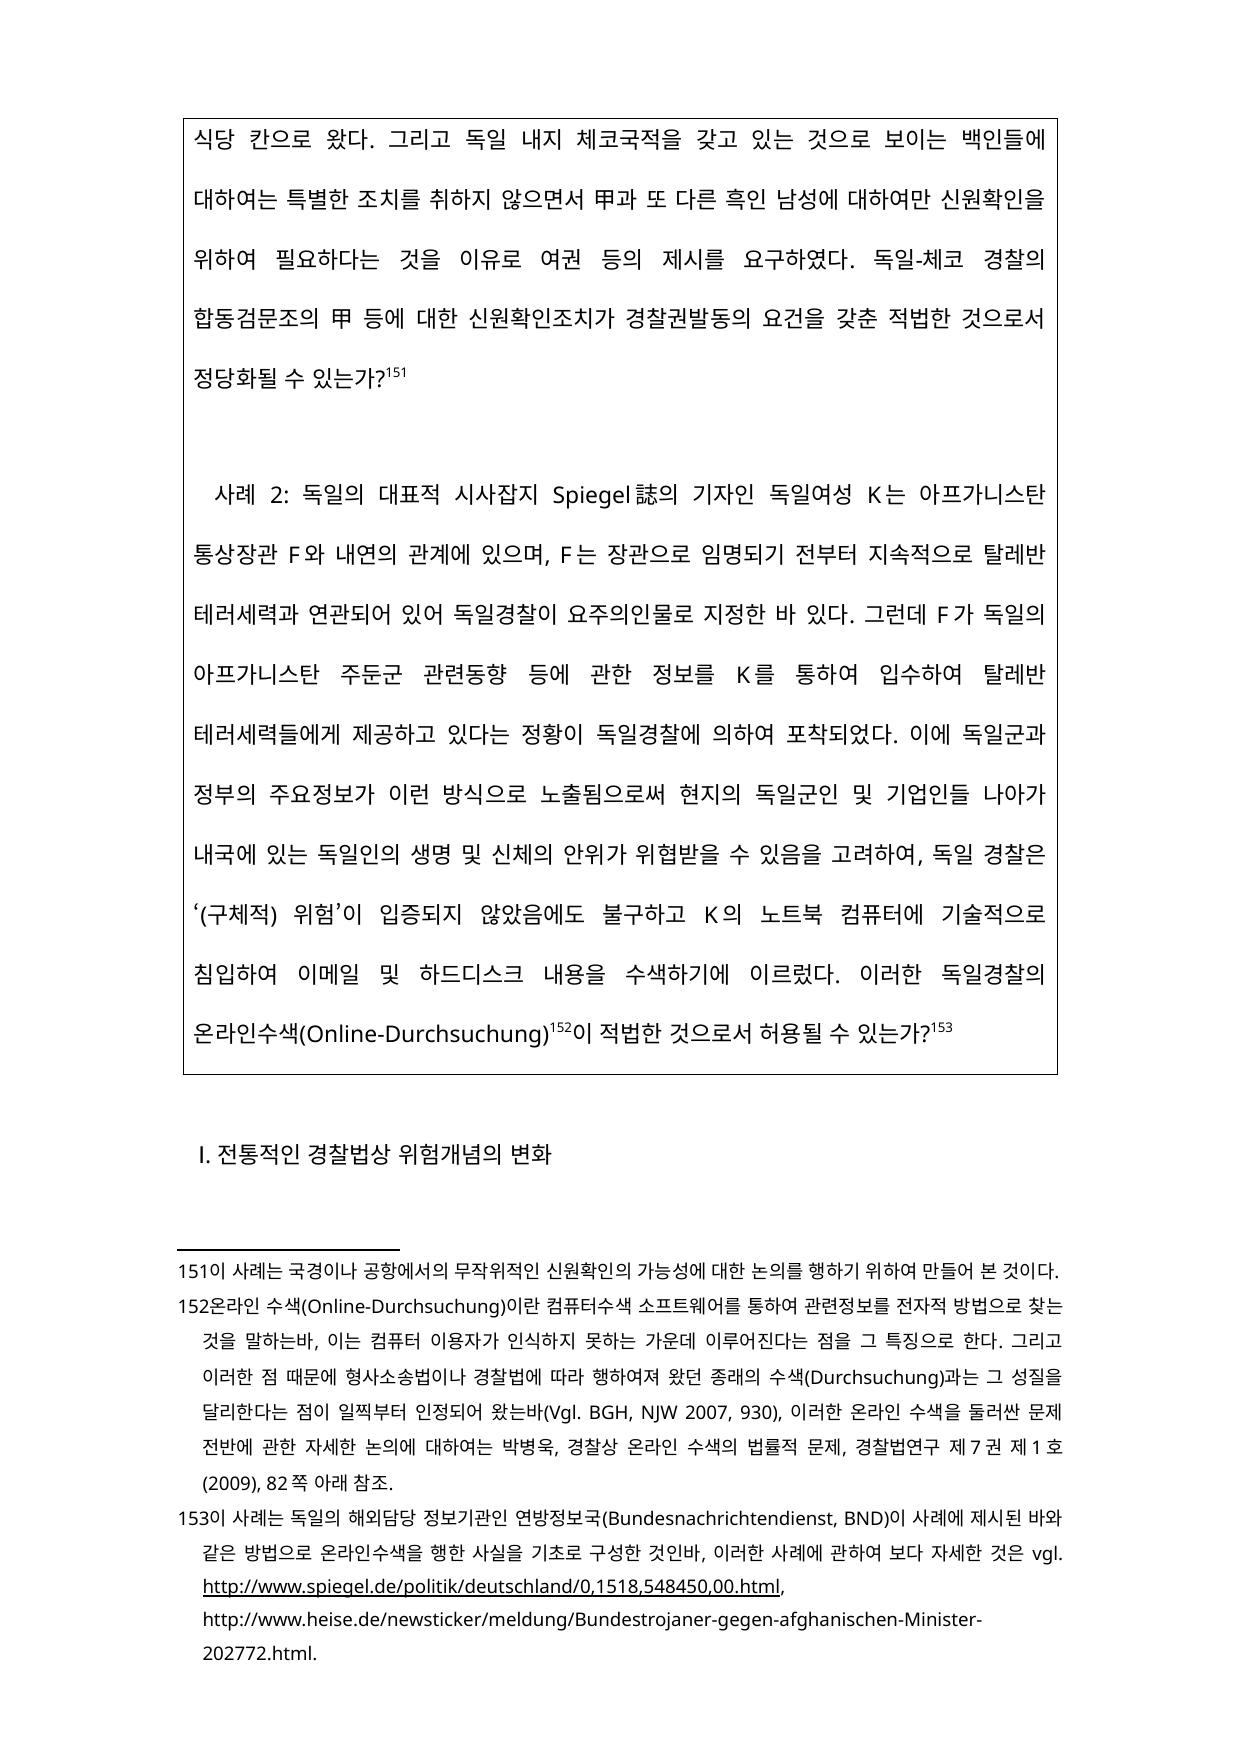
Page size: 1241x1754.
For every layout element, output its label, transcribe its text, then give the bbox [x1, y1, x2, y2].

table_header 식당 칸으로 왔다. 그리고 독일 내지 체코국적을 갖고 있는 것으로 보이는 백인들에 대하여는 특별한 조치를 취하지 않으면서 甲과 또 다른 흑인 남성에 대하여만 신원확인을 위하여 필요하다는 것을 이유로 여권 등의 제시를 요구하였다. 독일-체코 경찰의 합동검문조의 甲 등에 대한 신원확인조치가 경찰권발동의 요건을 갖춘 적법한 것으로서 정당화될 수 있는가? 사례 2: 독일의 대표적 시사잡지 Spiegel誌의 기자인 독일여성 K는 아프가니스탄 통상장관 F와 내연의 관계에 있으며, F는 장관으로 임명되기 전부터 지속적으로 탈레반 테러세력과 연관되어 있어 독일경찰이 요주의인물로 지정한 바 있다. 그런데 F가 독일의 아프가니스탄 주둔군 관련동향 등에 관한 정보를 K를 통하여 입수하여 탈레반 테러세력들에게 제공하고 있다는 정황이 독일경찰에 의하여 포착되었다. 이에 독일군과 정부의 주요정보가 이런 방식으로 노출됨으로써 현지의 독일군인 및 기업인들 나아가 내국에 있는 독일인의 생명 및 신체의 안위가 위협받을 수 있음을 고려하여, 독일 경찰은 ‘(구체적) 위험’이 입증되지 않았음에도 불구하고 K의 노트북 컴퓨터에 기술적으로 침입하여 이메일 및 하드디스크 내용을 수색하기에 이르렀다. 이러한 독일경찰의 온라인수색(Online-Durchsuchung)이 적법한 것으로서 허용될 수 있는가? [184, 119, 1057, 1074]
text Ⅰ. 전통적인 경찰법상 위험개념의 변화 [177, 1137, 1063, 1170]
